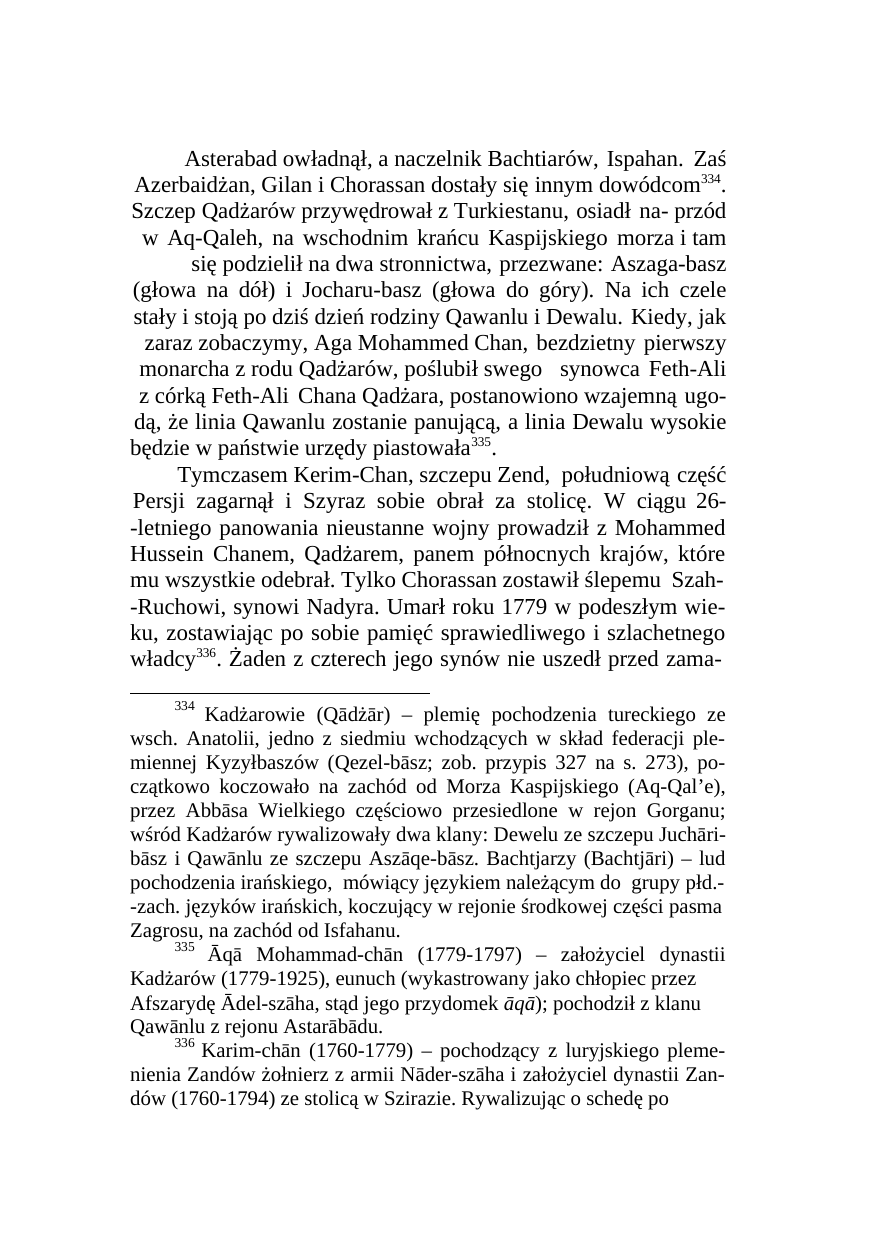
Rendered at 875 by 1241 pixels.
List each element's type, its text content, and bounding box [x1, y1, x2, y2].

text -zach. języków irańskich, koczujący w rejonie środkowej części pasma Zagrosu, na zachód od Isfahanu. [130, 894, 757, 942]
text Tymczasem Kerim-Chan, szczepu Zend, południową część Persji zagarnął i Szyraz sobie obrał za stolicę. W ciągu 26- [130, 461, 726, 514]
text -Ruchowi, synowi Nadyra. Umarł roku 1779 w podeszłym wie- ku, zostawiając po sobie pamięć sprawiedliwego i szlachetnego władcy336. Żaden z czterech jego synów nie uszedł przed zama- [130, 593, 726, 672]
text -letniego panowania nieustanne wojny prowadził z Mohammed Hussein Chanem, Qadżarem, panem północnych krajów, które mu wszystkie odebrał. Tylko Chorassan zostawił ślepemu Szah- [130, 514, 726, 593]
text będzie w państwie urzędy piastowała335. [130, 434, 757, 461]
text 336 Karim-chān (1760-1779) – pochodzący z luryjskiego pleme- nienia Zandów żołnierz z armii Nāder-szāha i założyciel dynastii Zan- dów (1760-1794) ze stolicą w Szirazie. Rywalizując o schedę po [130, 1038, 726, 1110]
text 334 Kadżarowie (Qādżār) – plemię pochodzenia tureckiego ze wsch. Anatolii, jedno z siedmiu wchodzących w skład federacji ple- miennej Kyzyłbaszów (Qezel-bāsz; zob. przypis 327 na s. 273), po- czątkowo koczowało na zachód od Morza Kaspijskiego (Aq-Qal’e), przez Abbāsa Wielkiego częściowo przesiedlone w rejon Gorganu; wśród Kadżarów rywalizowały dwa klany: Dewelu ze szczepu Juchāri- bāsz i Qawānlu ze szczepu Aszāqe-bāsz. Bachtjarzy (Bachtjāri) – lud pochodzenia irańskiego, mówiący językiem należącym do grupy płd.- [130, 692, 726, 894]
text Afszarydę Ādel-szāha, stąd jego przydomek āqā); pochodził z klanu Qawānlu z rejonu Astarābādu. [130, 990, 757, 1038]
text Asterabad owładnął, a naczelnik Bachtiarów, Ispahan. Zaś Azerbaidżan, Gilan i Chorassan dostały się innym dowódcom334. Szczep Qadżarów przywędrował z Turkiestanu, osiadł na- przód w Aq-Qaleh, na wschodnim krańcu Kaspijskiego morza i tam się podzielił na dwa stronnictwa, przezwane: Aszaga-basz (głowa na dół) i Jocharu-basz (głowa do góry). Na ich czele stały i stoją po dziś dzień rodziny Qawanlu i Dewalu. Kiedy, jak zaraz zobaczymy, Aga Mohammed Chan, bezdzietny pierwszy monarcha z rodu Qadżarów, poślubił swego synowca Feth-Ali z córką Feth-Ali Chana Qadżara, postanowiono wzajemną ugo- dą, że linia Qawanlu zostanie panującą, a linia Dewalu wysokie [130, 144, 726, 434]
text 335 Āqā Mohammad-chān (1779-1797) – założyciel dynastii Kadżarów (1779-1925), eunuch (wykastrowany jako chłopiec przez [130, 942, 726, 990]
